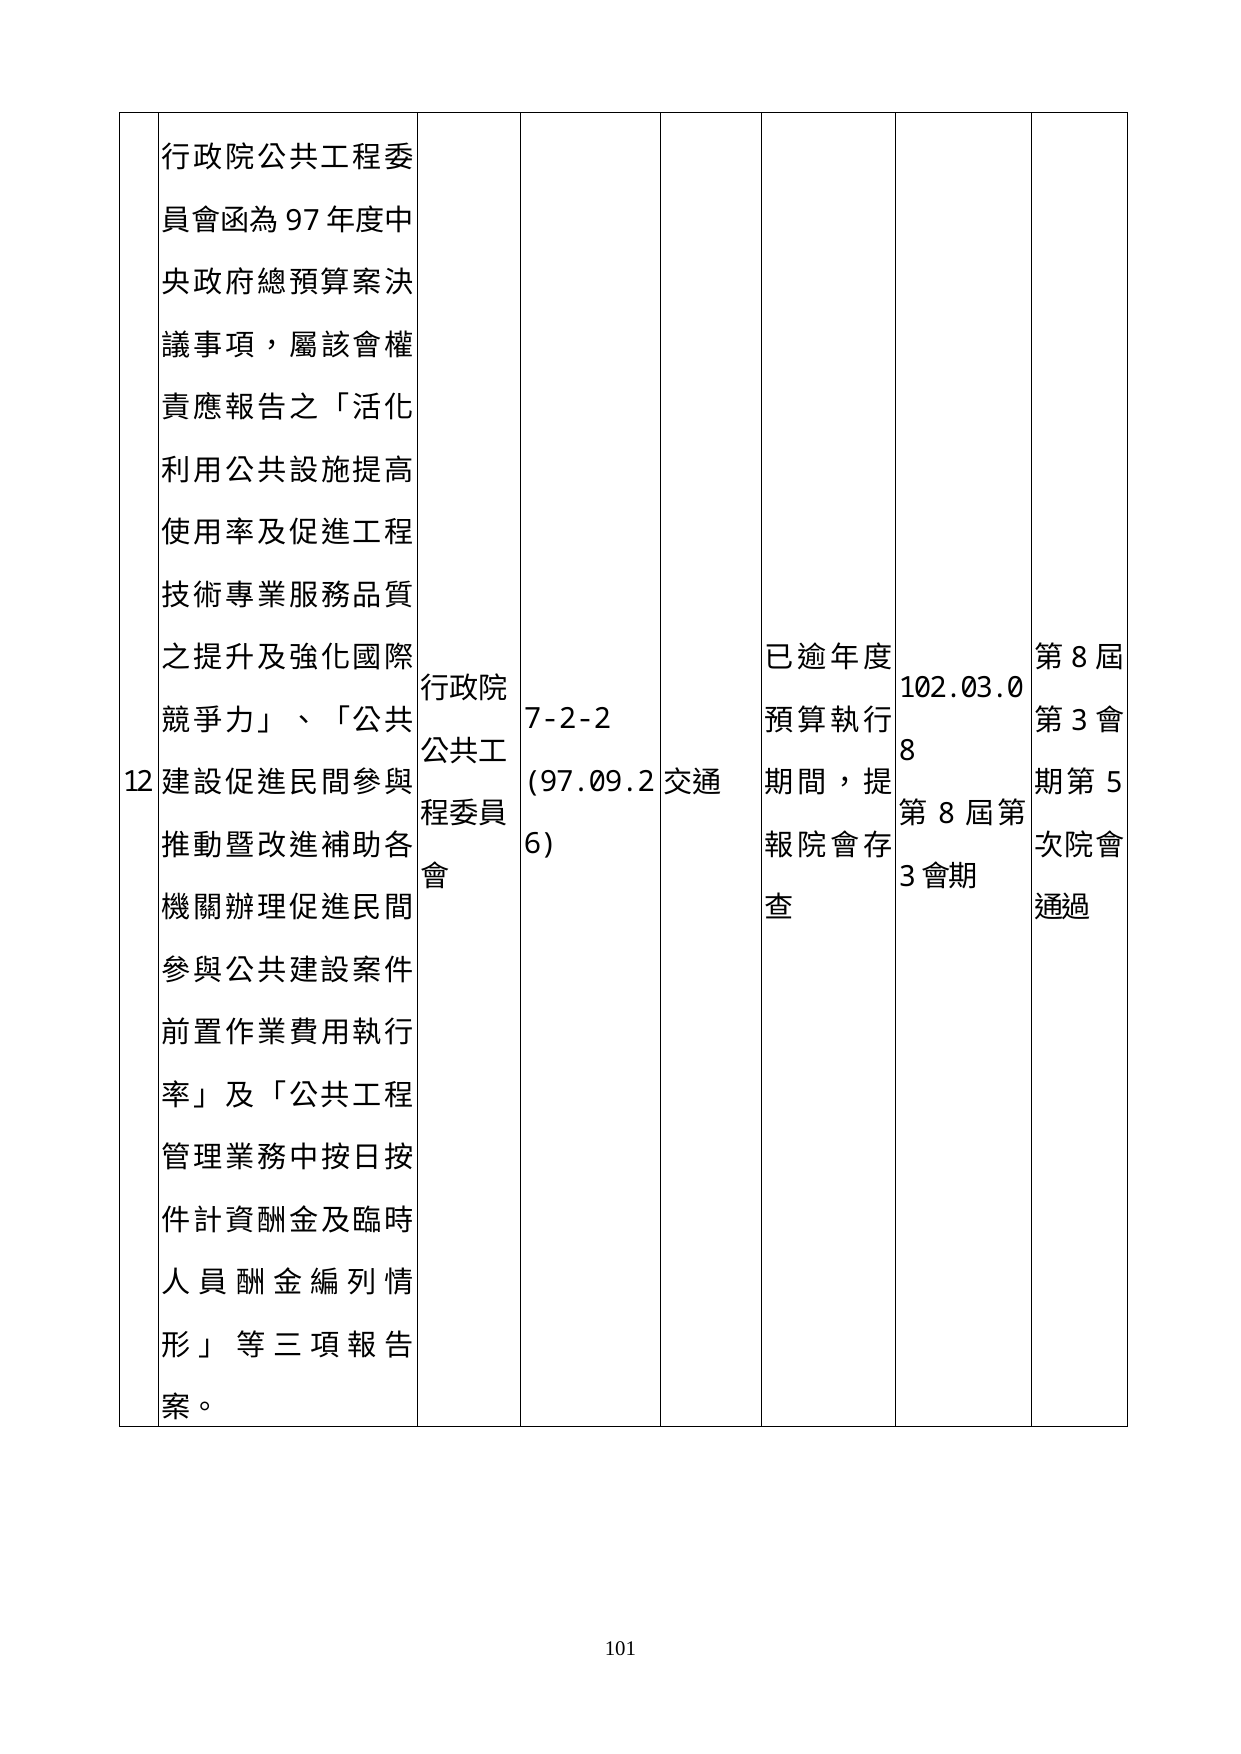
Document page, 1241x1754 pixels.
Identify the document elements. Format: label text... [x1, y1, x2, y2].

table_cell 第8屆第3會期第5次院會通過 [1032, 113, 1127, 1426]
table_cell 已逾年度預算執行期間，提報院會存查 [762, 113, 895, 1426]
table_cell 行政院公共工程委員會函為97年度中央政府總預算案決議事項，屬該會權責應報告之「活化利用公共設施提高使用率及促進工程技術專業服務品質之提升及強化國際競爭力」、「公共建設促進民間參與推動暨改進補助各機關辦理促進民間參與公共建設案件前置作業費用執行率」及「公共工程管理業務中按日按件計資酬金及臨時人員酬金編列情形」等三項報告案。 [159, 113, 417, 1426]
table_cell 行政院公共工程委員會 [418, 113, 520, 1426]
table_cell 12 [120, 113, 158, 1426]
table_cell 102.03.08 第8屆第3會期 [896, 113, 1031, 1426]
table_cell 7-2-2 (97.09.26) [521, 113, 660, 1426]
table_cell 交通 [661, 113, 761, 1426]
